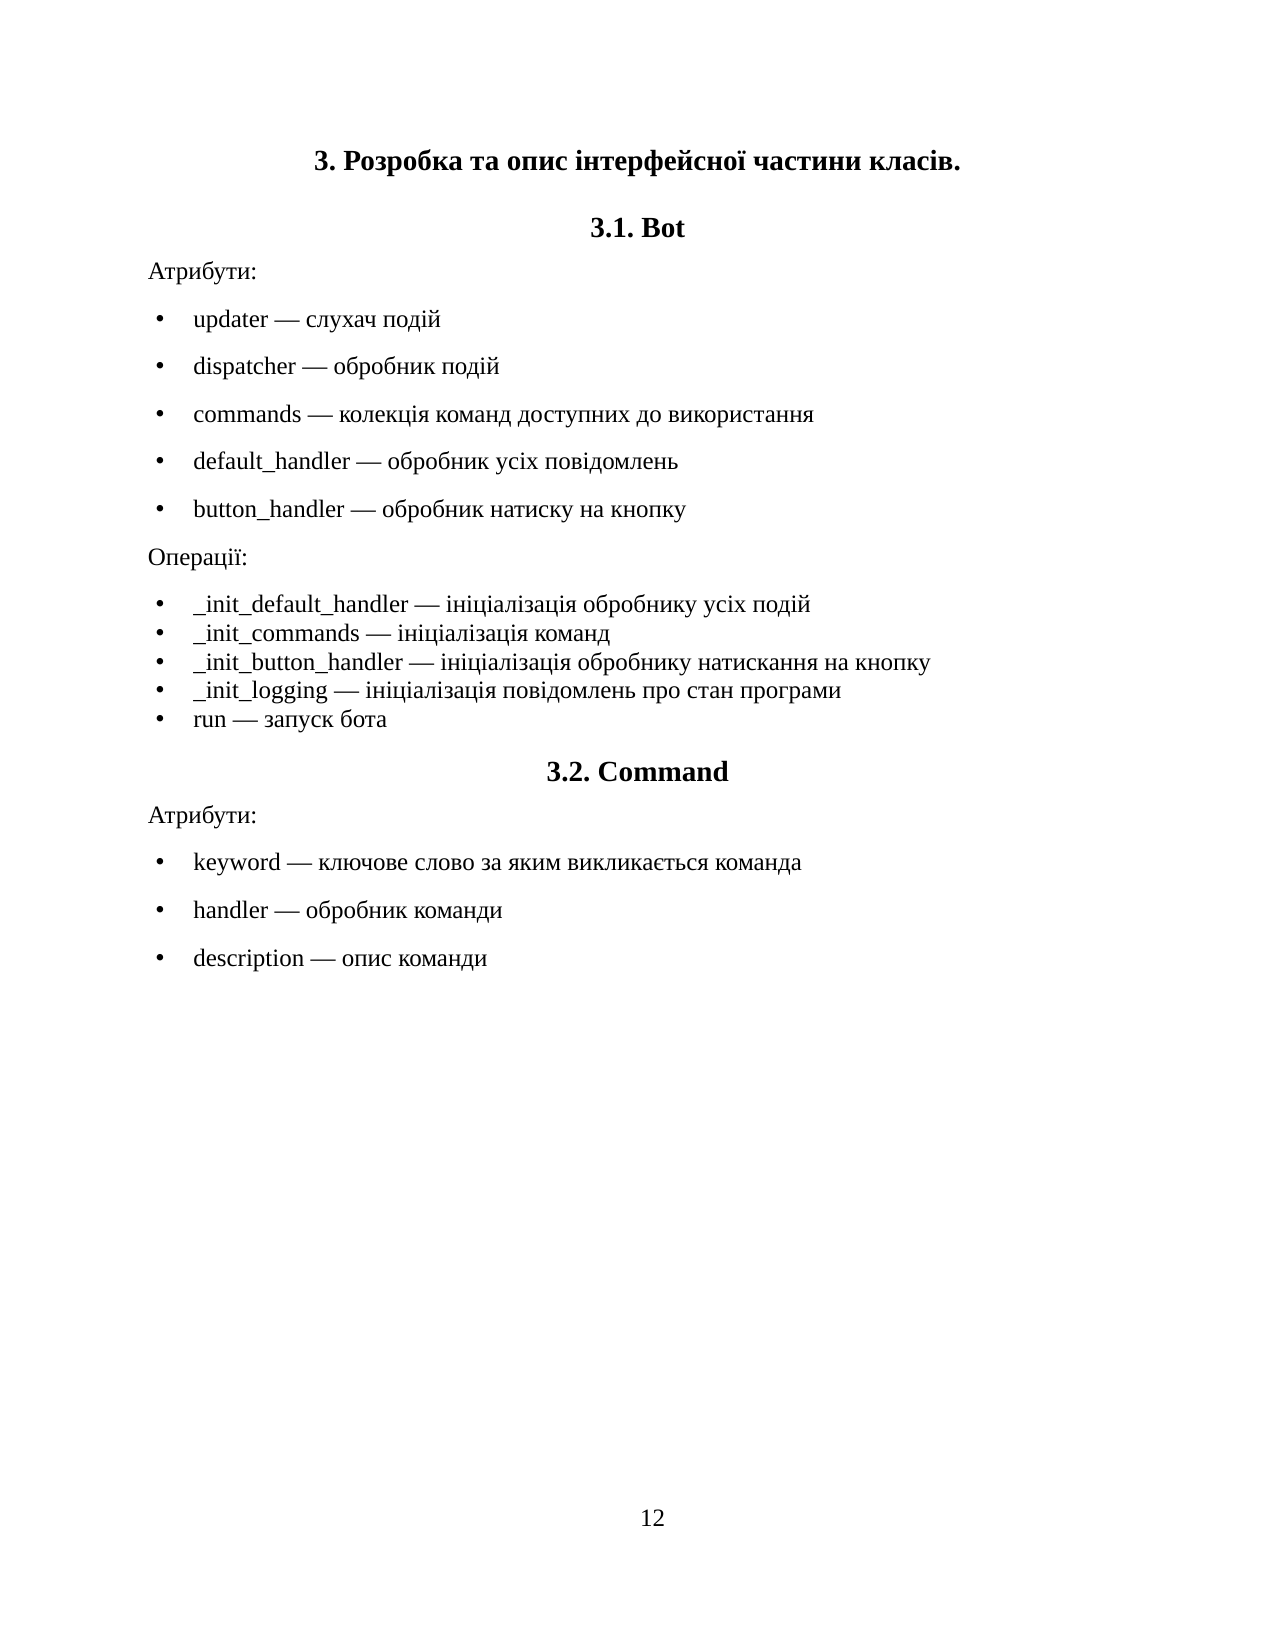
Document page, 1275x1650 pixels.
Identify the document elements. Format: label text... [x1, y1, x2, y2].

list _init_commands — ініціалізація команд [156, 618, 1157, 647]
list handler — обробник команди [156, 895, 1157, 924]
list dispatcher — обробник подій [156, 351, 1157, 380]
list button_handler — обробник натиску на кнопку [156, 494, 1157, 523]
subtitle Bot [118, 210, 1157, 243]
list run — запуск бота [156, 704, 1157, 733]
list updater — слухач подій [156, 304, 1157, 332]
list _init_button_handler — ініціалізація обробнику натискання на кнопку [156, 647, 1157, 676]
text Атрибути: [118, 800, 1157, 829]
list description — опис команди [156, 943, 1157, 971]
list _init_default_handler — ініціалізація обробнику усіх подій [156, 589, 1157, 618]
subtitle Command [118, 754, 1157, 787]
list keyword — ключове слово за яким викликається команда [156, 847, 1157, 876]
list _init_logging — ініціалізація повідомлень про стан програми [156, 676, 1157, 704]
subtitle Розробка та опис інтерфейсної частини класів. [118, 143, 1157, 177]
text Операції: [118, 542, 1157, 570]
list default_handler — обробник усіх повідомлень [156, 446, 1157, 475]
text Атрибути: [118, 256, 1157, 285]
list commands — колекція команд доступних до використання [156, 399, 1157, 428]
